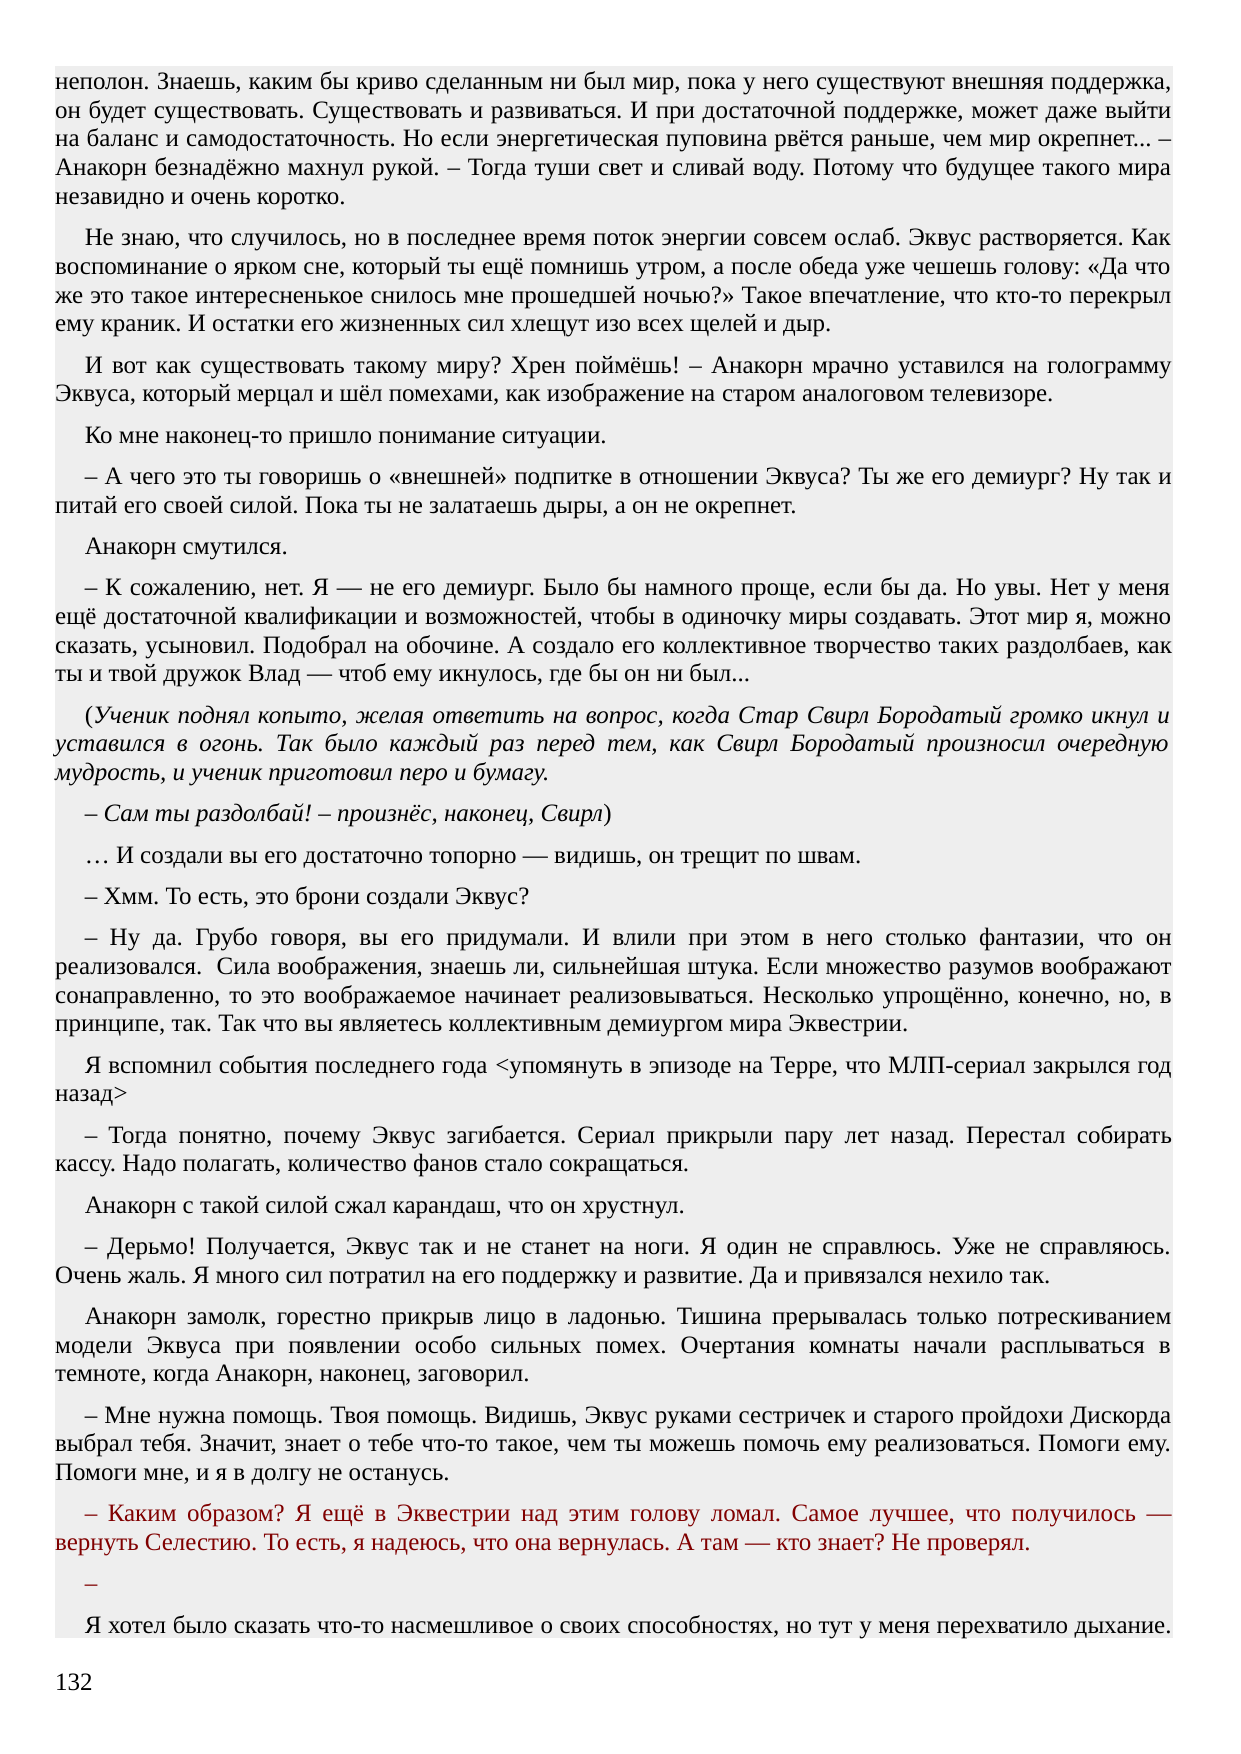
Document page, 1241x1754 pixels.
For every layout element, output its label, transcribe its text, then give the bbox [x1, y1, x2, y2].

text Анакорн с такой силой сжал карандаш, что он хрустнул. [55, 1190, 1173, 1218]
text Анакорн смутился. [55, 531, 1173, 560]
text – К сожалению, нет. Я — не его демиург. Было бы намного проще, если бы да. Но увы. Нет у меня ещё достаточной квалификации и возможностей, чтобы в одиночку миры создавать. Этот мир я, можно сказать, усыновил. Подобрал на обочине. А создало его коллективное творчество таких раздолбаев, как ты и твой дружок Влад — чтоб ему икнулось, где бы он ни был... [55, 572, 1173, 687]
text … И создали вы его достаточно топорно — видишь, он трещит по швам. [55, 840, 1173, 868]
text Анакорн замолк, горестно прикрыв лицо в ладонью. Тишина прерывалась только потрескиванием модели Эквуса при появлении особо сильных помех. Очертания комнаты начали расплываться в темноте, когда Анакорн, наконец, заговорил. [55, 1301, 1173, 1387]
text неполон. Знаешь, каким бы криво сделанным ни был мир, пока у него существуют внешняя поддержка, он будет существовать. Существовать и развиваться. И при достаточной поддержке, может даже выйти на баланс и самодостаточность. Но если энергетическая пуповина рвётся раньше, чем мир окрепнет... – Анакорн безнадёжно махнул рукой. – Тогда туши свет и сливай воду. Потому что будущее такого мира незавидно и очень коротко. [55, 66, 1173, 210]
text Ко мне наконец-то пришло понимание ситуации. [55, 420, 1173, 448]
text – Каким образом? Я ещё в Эквестрии над этим голову ломал. Самое лучшее, что получилось — вернуть Селестию. То есть, я надеюсь, что она вернулась. А там — кто знает? Не проверял. [55, 1498, 1173, 1556]
text – Ну да. Грубо говоря, вы его придумали. И влили при этом в него столько фантазии, что он реализовался. Сила воображения, знаешь ли, сильнейшая штука. Если множество разумов воображают сонаправленно, то это воображаемое начинает реализовываться. Несколько упрощённо, конечно, но, в принципе, так. Так что вы являетесь коллективным демиургом мира Эквестрии. [55, 922, 1173, 1037]
text – [55, 1568, 1173, 1597]
text – Дерьмо! Получается, Эквус так и не станет на ноги. Я один не справлюсь. Уже не справляюсь. Очень жаль. Я много сил потратил на его поддержку и развитие. Да и привязался нехило так. [55, 1231, 1173, 1288]
text И вот как существовать такому миру? Хрен поймёшь! – Анакорн мрачно уставился на голограмму Эквуса, который мерцал и шёл помехами, как изображение на старом аналоговом телевизоре. [55, 350, 1173, 407]
text – А чего это ты говоришь о «внешней» подпитке в отношении Эквуса? Ты же его демиург? Ну так и питай его своей силой. Пока ты не залатаешь дыры, а он не окрепнет. [55, 461, 1173, 518]
text – Тогда понятно, почему Эквус загибается. Сериал прикрыли пару лет назад. Перестал собирать кассу. Надо полагать, количество фанов стало сокращаться. [55, 1120, 1173, 1177]
text – Хмм. То есть, это брони создали Эквус? [55, 881, 1173, 910]
text – Мне нужна помощь. Твоя помощь. Видишь, Эквус руками сестричек и старого пройдохи Дискорда выбрал тебя. Значит, знает о тебе что-то такое, чем ты можешь помочь ему реализоваться. Помоги ему. Помоги мне, и я в долгу не останусь. [55, 1400, 1173, 1486]
text Не знаю, что случилось, но в последнее время поток энергии совсем ослаб. Эквус растворяется. Как воспоминание о ярком сне, который ты ещё помнишь утром, а после обеда уже чешешь голову: «Да что же это такое интересненькое снилось мне прошедшей ночью?» Такое впечатление, что кто-то перекрыл ему краник. И остатки его жизненных сил хлещут изо всех щелей и дыр. [55, 222, 1173, 337]
text – Сам ты раздолбай! – произнёс, наконец, Свирл) [55, 798, 1173, 827]
text Я вспомнил события последнего года <упомянуть в эпизоде на Терре, что МЛП-сериал закрылся год назад> [55, 1050, 1173, 1107]
text (Ученик поднял копыто, желая ответить на вопрос, когда Стар Свирл Бородатый громко икнул и уставился в огонь. Так было каждый раз перед тем, как Свирл Бородатый произносил очередную мудрость, и ученик приготовил перо и бумагу. [55, 700, 1173, 786]
text Я хотел было сказать что-то насмешливое о своих способностях, но тут у меня перехватило дыхание. [55, 1610, 1173, 1638]
